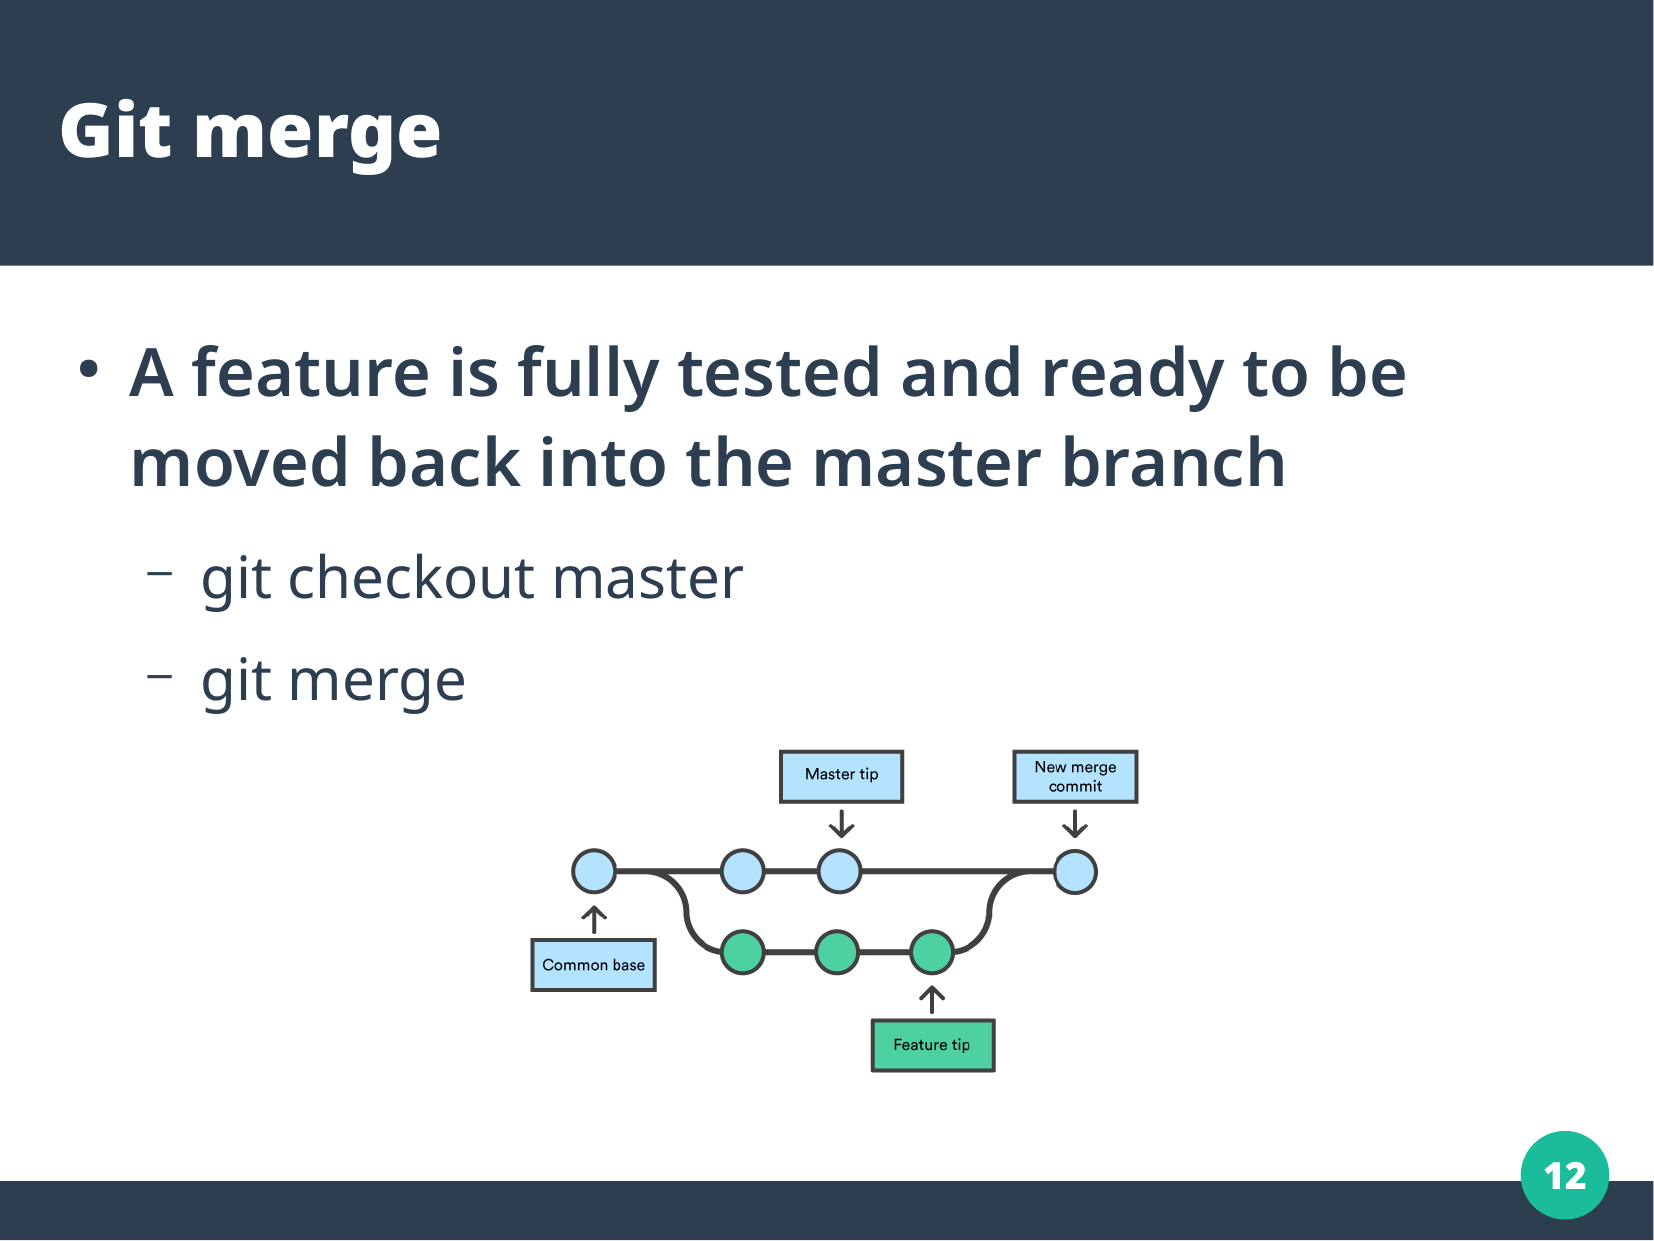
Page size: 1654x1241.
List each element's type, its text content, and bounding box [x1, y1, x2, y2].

list A feature is fully tested and ready to be moved back into the master branch git checkout master git merge [59, 324, 1595, 1152]
picture [441, 645, 1232, 1098]
title Git merge [59, 49, 1595, 207]
